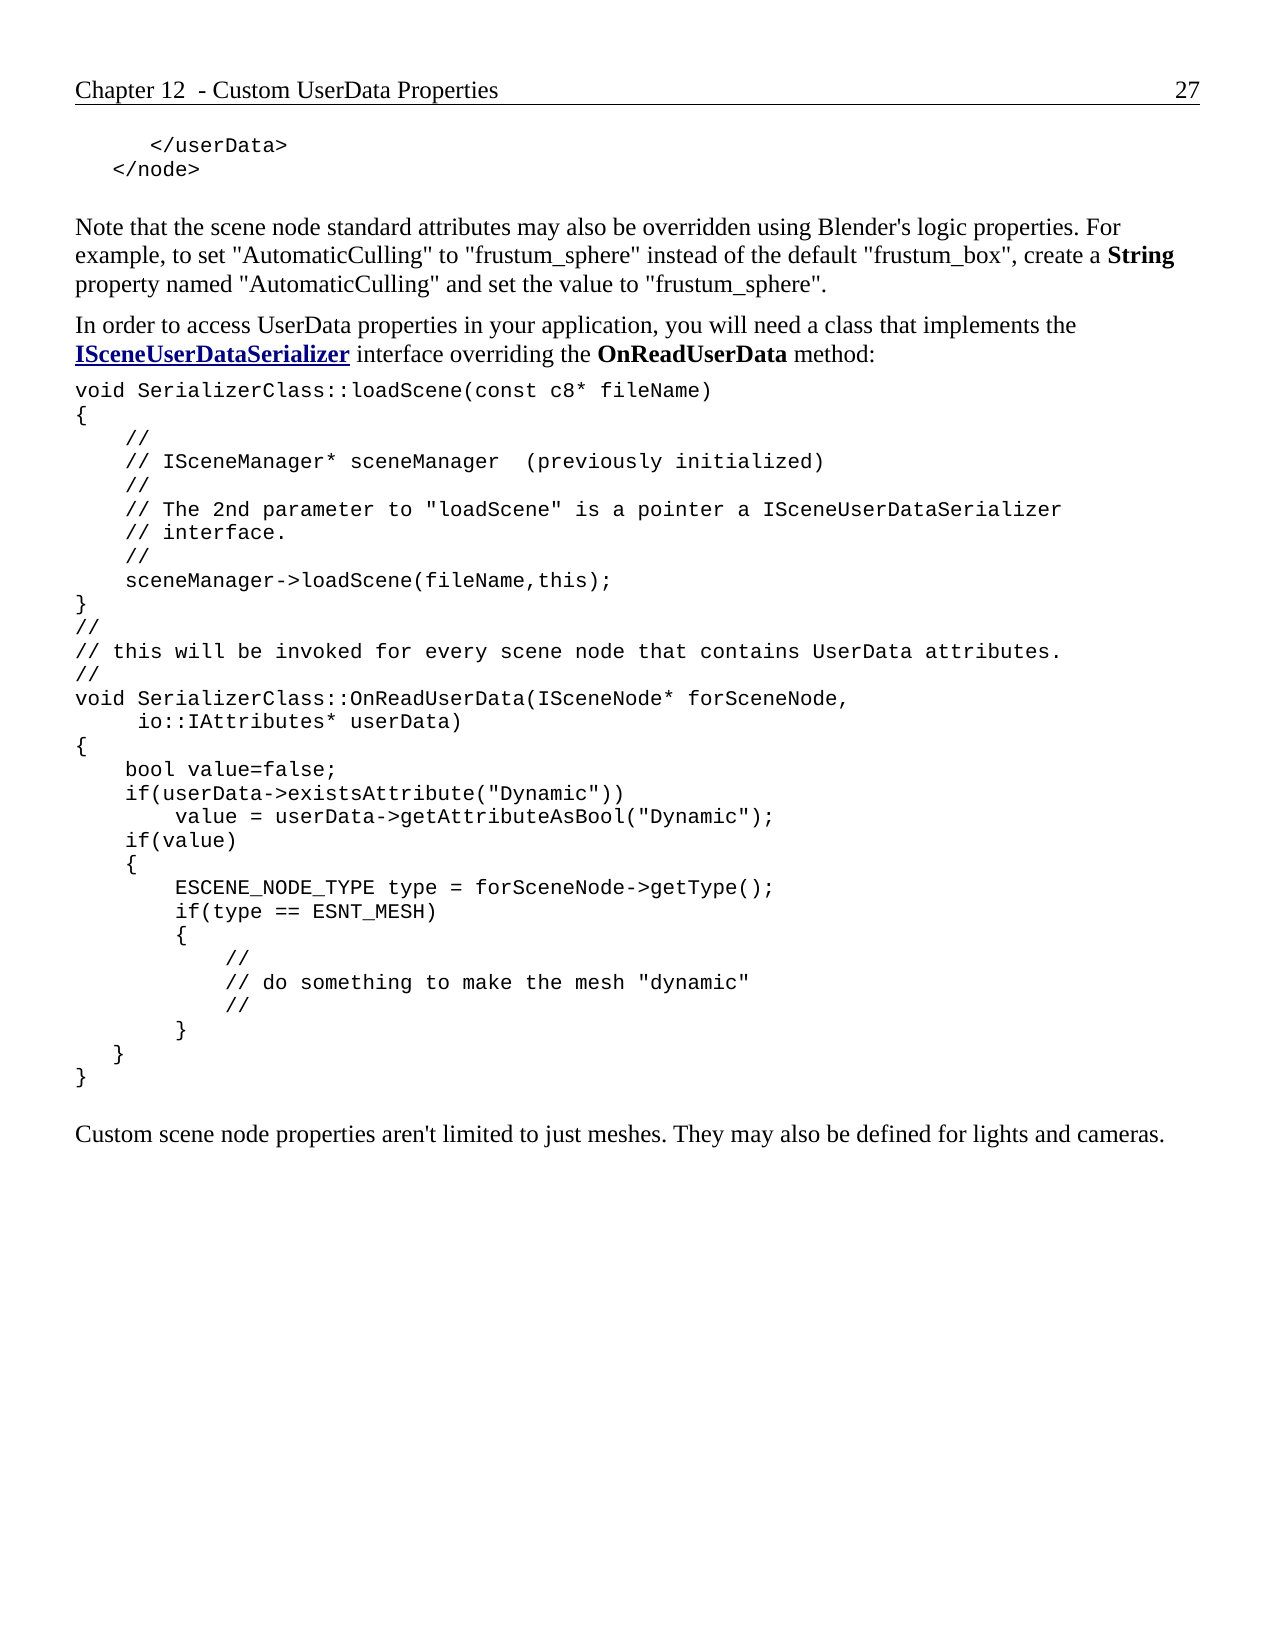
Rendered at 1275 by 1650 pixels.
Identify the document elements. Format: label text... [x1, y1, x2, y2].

text // The 2nd parameter to "loadScene" is a pointer a ISceneUserDataSerializer [75, 499, 1200, 522]
text // [75, 948, 1200, 972]
text if(userData->existsAttribute("Dynamic")) [75, 782, 1200, 806]
text // [75, 475, 1200, 499]
text // [75, 664, 1200, 688]
text void SerializerClass::OnReadUserData(ISceneNode* forSceneNode, [75, 688, 1200, 712]
text } [75, 1019, 1200, 1043]
text // [75, 617, 1200, 641]
text } [75, 1043, 1200, 1066]
text Custom scene node properties aren't limited to just meshes. They may also be defined for lights and cameras. [75, 1119, 1200, 1148]
text value = userData->getAttributeAsBool("Dynamic"); [75, 806, 1200, 830]
text // [75, 546, 1200, 570]
text // interface. [75, 522, 1200, 546]
text { [75, 735, 1200, 759]
text void SerializerClass::loadScene(const c8* fileName) [75, 381, 1200, 404]
text if(type == ESNT_MESH) [75, 901, 1200, 924]
text { [75, 404, 1200, 428]
text Note that the scene node standard attributes may also be overridden using Blender's logic properties. For example, to set "AutomaticCulling" to "frustum_sphere" instead of the default "frustum_box", create a String property named "AutomaticCulling" and set the value to "frustum_sphere". [75, 212, 1200, 298]
text } [75, 593, 1200, 617]
text sceneManager->loadScene(fileName,this); [75, 570, 1200, 593]
text // [75, 995, 1200, 1019]
text // [75, 428, 1200, 451]
text } [75, 1066, 1200, 1090]
text if(value) [75, 830, 1200, 853]
text // do something to make the mesh "dynamic" [75, 972, 1200, 995]
text io::IAttributes* userData) [75, 712, 1200, 735]
text { [75, 853, 1200, 877]
text </userData> [75, 135, 1200, 159]
text </node> [75, 159, 1200, 182]
text // ISceneManager* sceneManager (previously initialized) [75, 451, 1200, 475]
text { [75, 924, 1200, 948]
text bool value=false; [75, 759, 1200, 782]
text // this will be invoked for every scene node that contains UserData attributes. [75, 641, 1200, 664]
text In order to access UserData properties in your application, you will need a class that implements the ISceneUserDataSerializer interface overriding the OnReadUserData method: [75, 311, 1200, 368]
text ESCENE_NODE_TYPE type = forSceneNode->getType(); [75, 877, 1200, 901]
